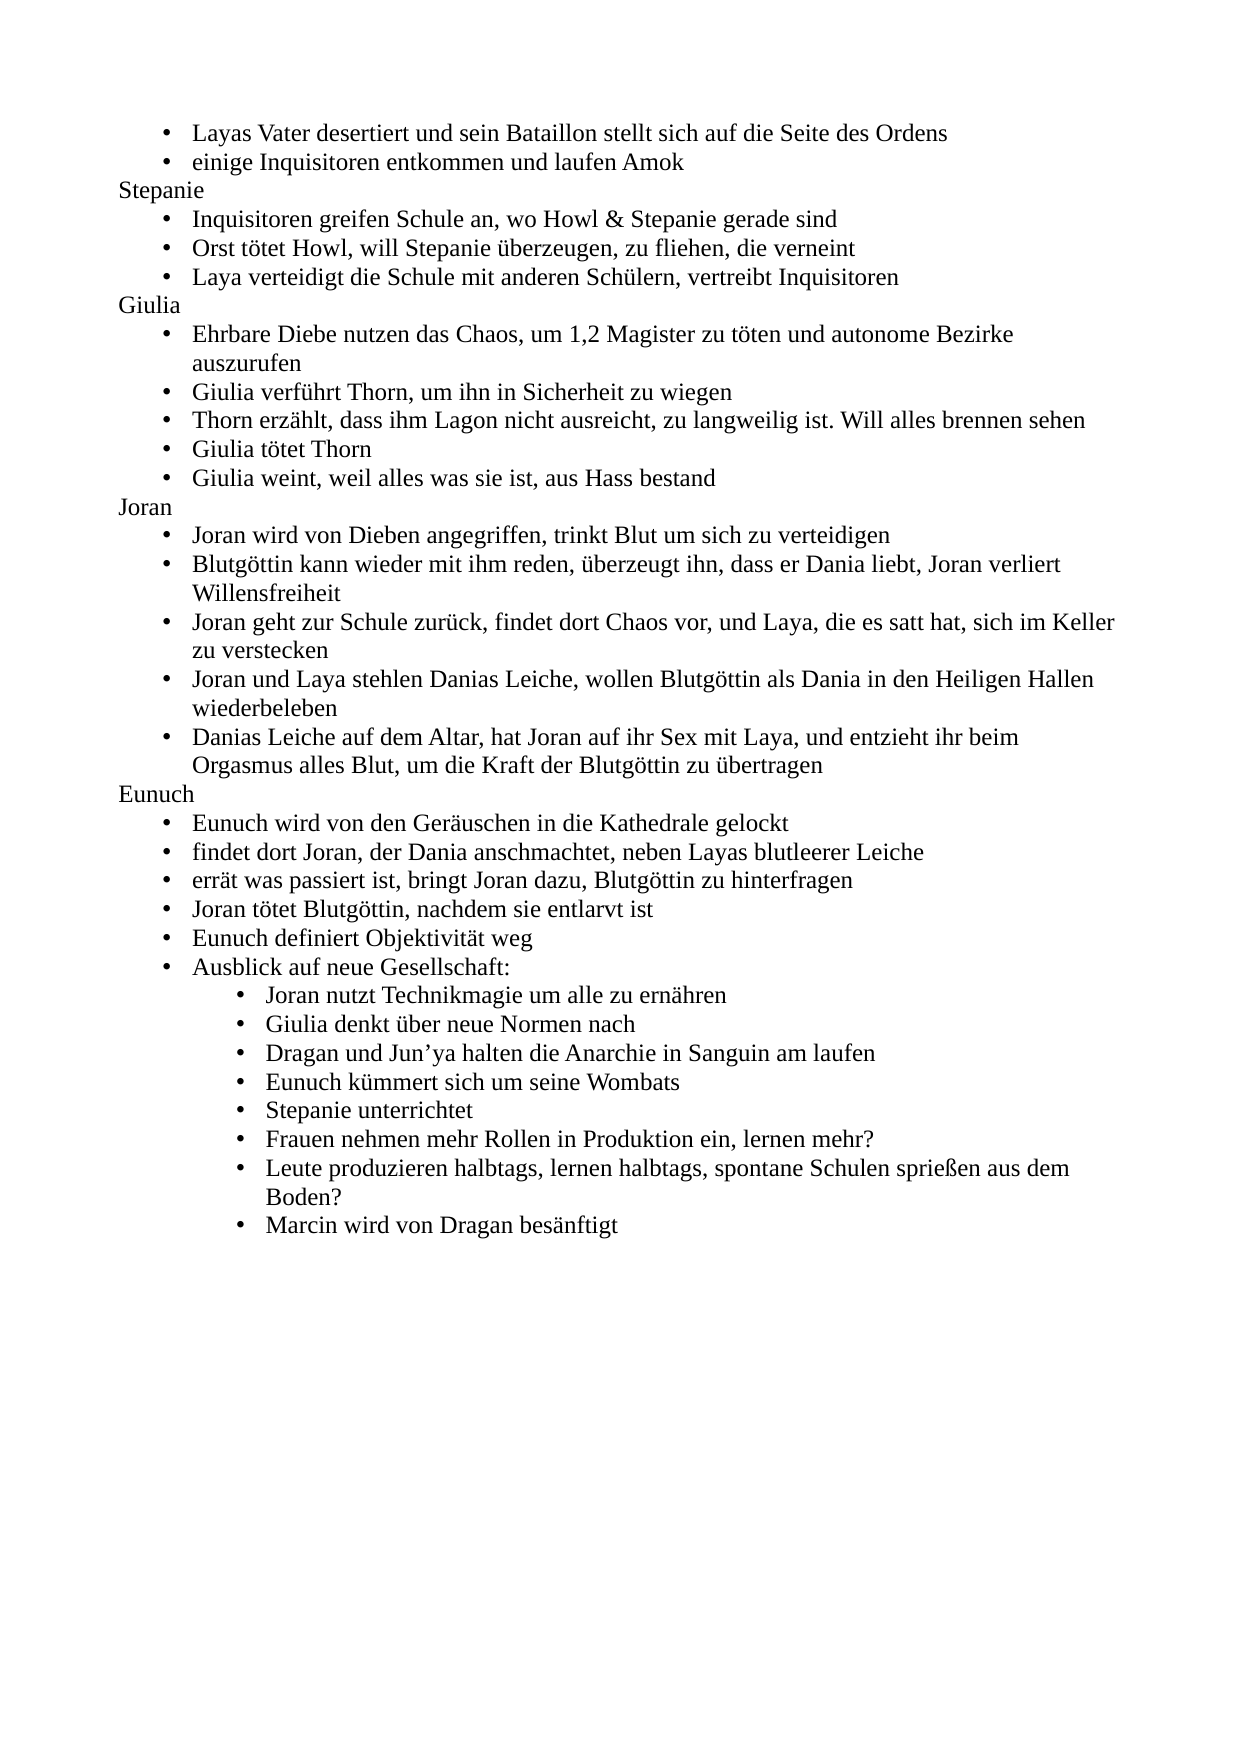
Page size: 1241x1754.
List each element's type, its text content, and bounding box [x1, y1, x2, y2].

list Eunuch definiert Objektivität weg [162, 923, 1122, 952]
list Giulia weint, weil alles was sie ist, aus Hass bestand [162, 463, 1122, 492]
list errät was passiert ist, bringt Joran dazu, Blutgöttin zu hinterfragen [162, 866, 1122, 894]
list Eunuch wird von den Geräuschen in die Kathedrale gelockt [162, 808, 1122, 837]
list Joran wird von Dieben angegriffen, trinkt Blut um sich zu verteidigen [162, 521, 1122, 549]
list Laya verteidigt die Schule mit anderen Schülern, vertreibt Inquisitoren [162, 262, 1122, 291]
text Joran [118, 492, 1122, 521]
list Layas Vater desertiert und sein Bataillon stellt sich auf die Seite des Ordens [162, 118, 1122, 147]
list Marcin wird von Dragan besänftigt [236, 1211, 1122, 1239]
list Joran geht zur Schule zurück, findet dort Chaos vor, und Laya, die es satt hat, sich im Keller zu verstecken [162, 607, 1122, 664]
list Danias Leiche auf dem Altar, hat Joran auf ihr Sex mit Laya, und entzieht ihr beim Orgasmus alles Blut, um die Kraft der Blutgöttin zu übertragen [162, 722, 1122, 779]
text Stepanie [118, 176, 1122, 204]
list Giulia verführt Thorn, um ihn in Sicherheit zu wiegen [162, 377, 1122, 406]
list Leute produzieren halbtags, lernen halbtags, spontane Schulen sprießen aus dem Boden? [236, 1153, 1122, 1211]
list Dragan und Jun’ya halten die Anarchie in Sanguin am laufen [236, 1038, 1122, 1067]
list Joran und Laya stehlen Danias Leiche, wollen Blutgöttin als Dania in den Heiligen Hallen wiederbeleben [162, 664, 1122, 722]
list Orst tötet Howl, will Stepanie überzeugen, zu fliehen, die verneint [162, 233, 1122, 262]
list Frauen nehmen mehr Rollen in Produktion ein, lernen mehr? [236, 1124, 1122, 1153]
list Stepanie unterrichtet [236, 1096, 1122, 1124]
list Joran tötet Blutgöttin, nachdem sie entlarvt ist [162, 894, 1122, 923]
list Ausblick auf neue Gesellschaft: [162, 952, 1122, 981]
list Ehrbare Diebe nutzen das Chaos, um 1,2 Magister zu töten und autonome Bezirke auszurufen [162, 319, 1122, 377]
list einige Inquisitoren entkommen und laufen Amok [162, 147, 1122, 176]
list Thorn erzählt, dass ihm Lagon nicht ausreicht, zu langweilig ist. Will alles brennen sehen [162, 406, 1122, 434]
list Giulia tötet Thorn [162, 434, 1122, 463]
list Inquisitoren greifen Schule an, wo Howl & Stepanie gerade sind [162, 204, 1122, 233]
list Joran nutzt Technikmagie um alle zu ernähren [236, 981, 1122, 1009]
text Giulia [118, 291, 1122, 319]
list Blutgöttin kann wieder mit ihm reden, überzeugt ihn, dass er Dania liebt, Joran verliert Willensfreiheit [162, 549, 1122, 607]
list Giulia denkt über neue Normen nach [236, 1009, 1122, 1038]
text Eunuch [118, 779, 1122, 808]
list findet dort Joran, der Dania anschmachtet, neben Layas blutleerer Leiche [162, 837, 1122, 866]
list Eunuch kümmert sich um seine Wombats [236, 1067, 1122, 1096]
